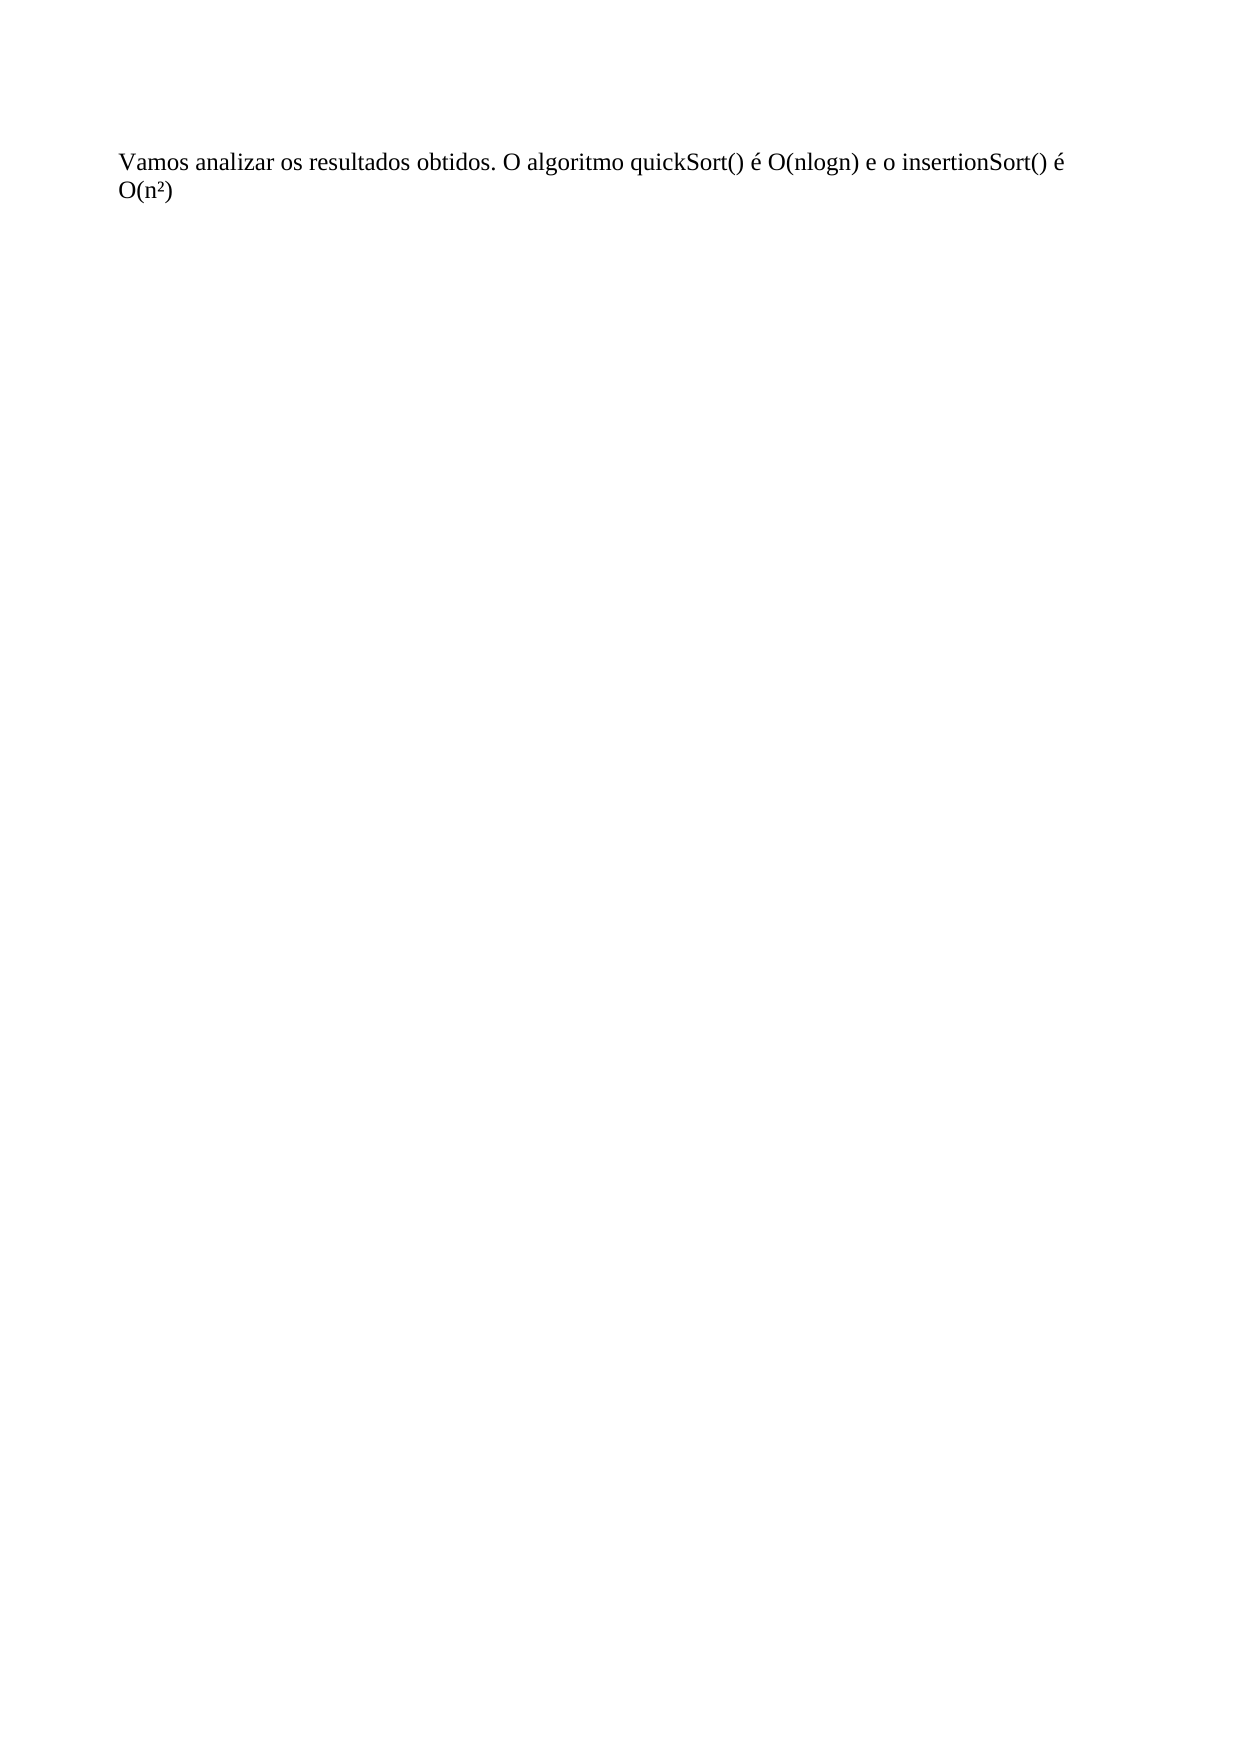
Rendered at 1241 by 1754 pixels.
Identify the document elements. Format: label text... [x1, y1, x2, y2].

text Vamos analizar os resultados obtidos. O algoritmo quickSort() é O(nlogn) e o insertionSort() é O(n²) [118, 147, 1122, 204]
